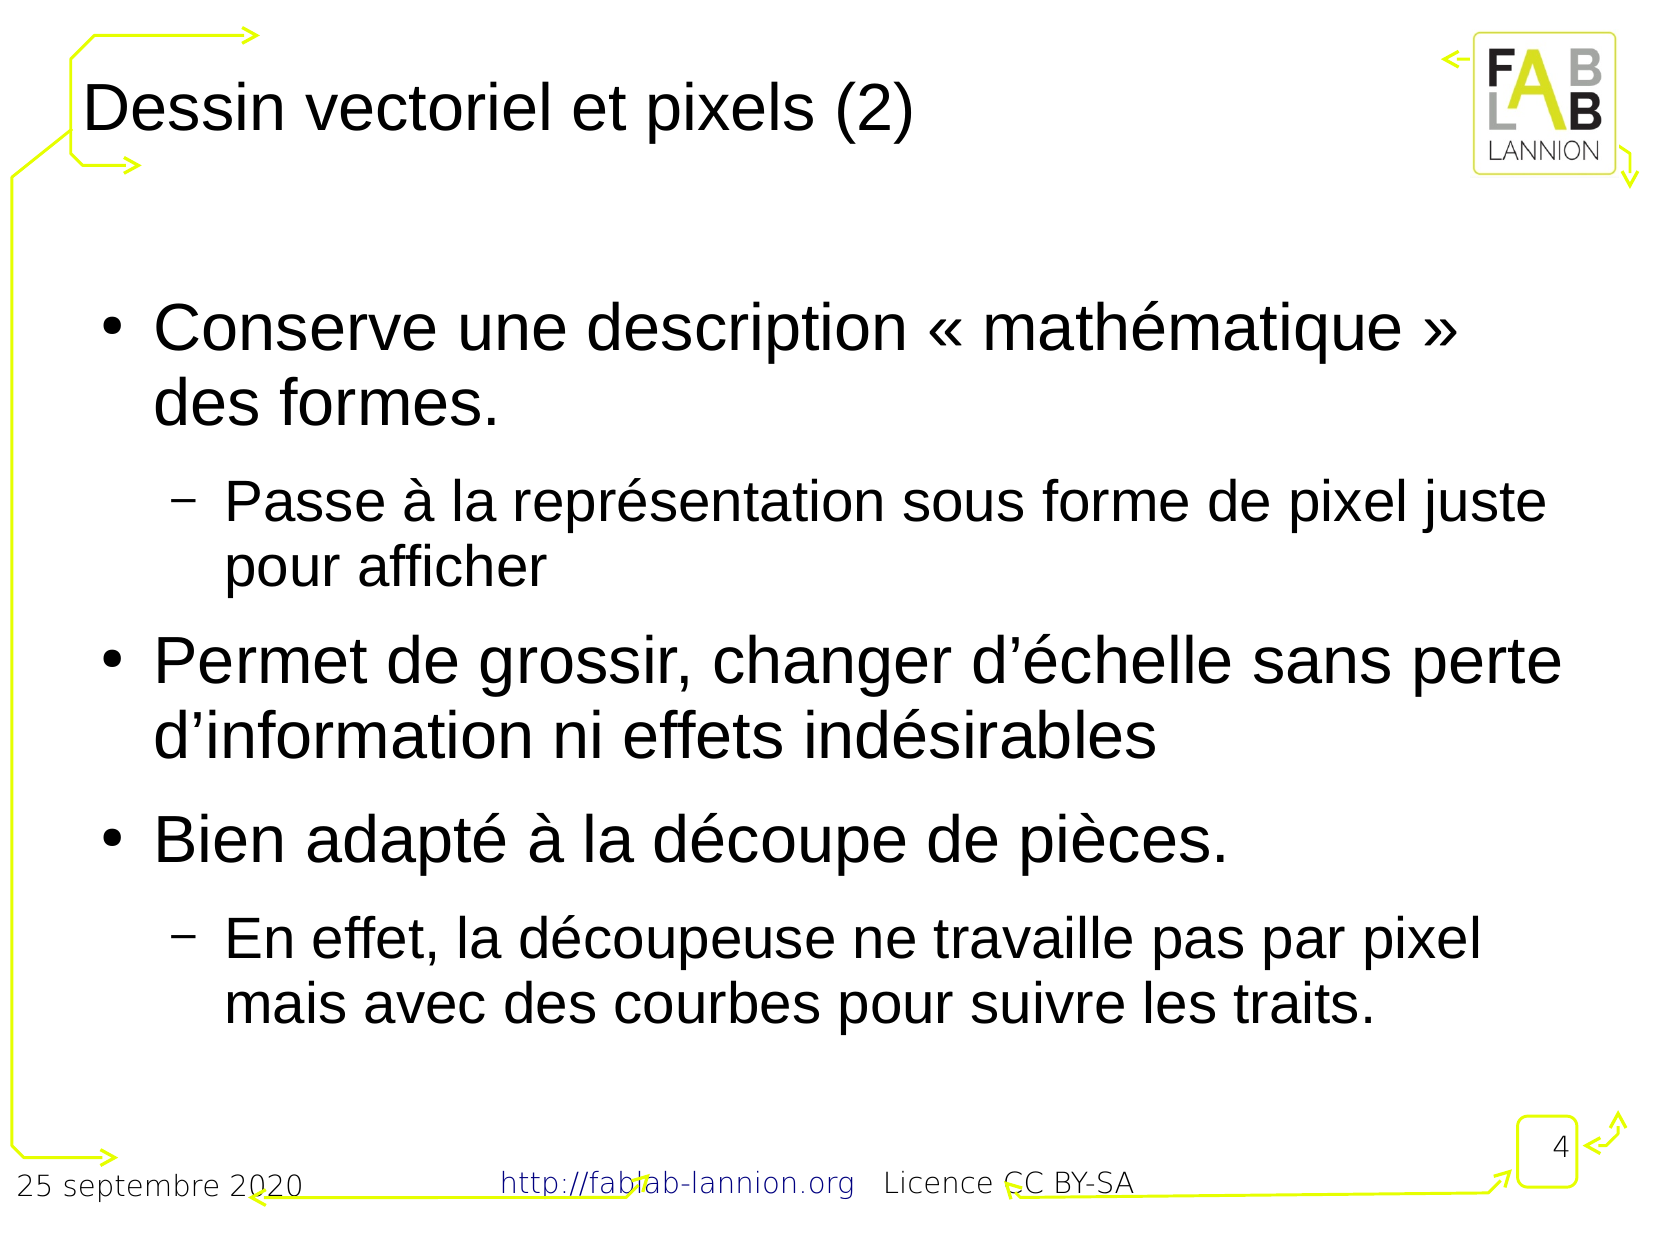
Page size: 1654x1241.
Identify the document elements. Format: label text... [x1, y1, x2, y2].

title Dessin vectoriel et pixels (2) [82, 49, 1441, 166]
picture [1470, 29, 1619, 178]
list Conserve une description « mathématique » des formes. Passe à la représentation sous forme de pixel juste pour afficher Permet de grossir, changer d’échelle sans perte d’information ni effets indésirables Bien adapté à la découpe de pièces. En effet, la découpeuse ne travaille pas par pixel mais avec des courbes pour suivre les traits. [82, 290, 1571, 1087]
